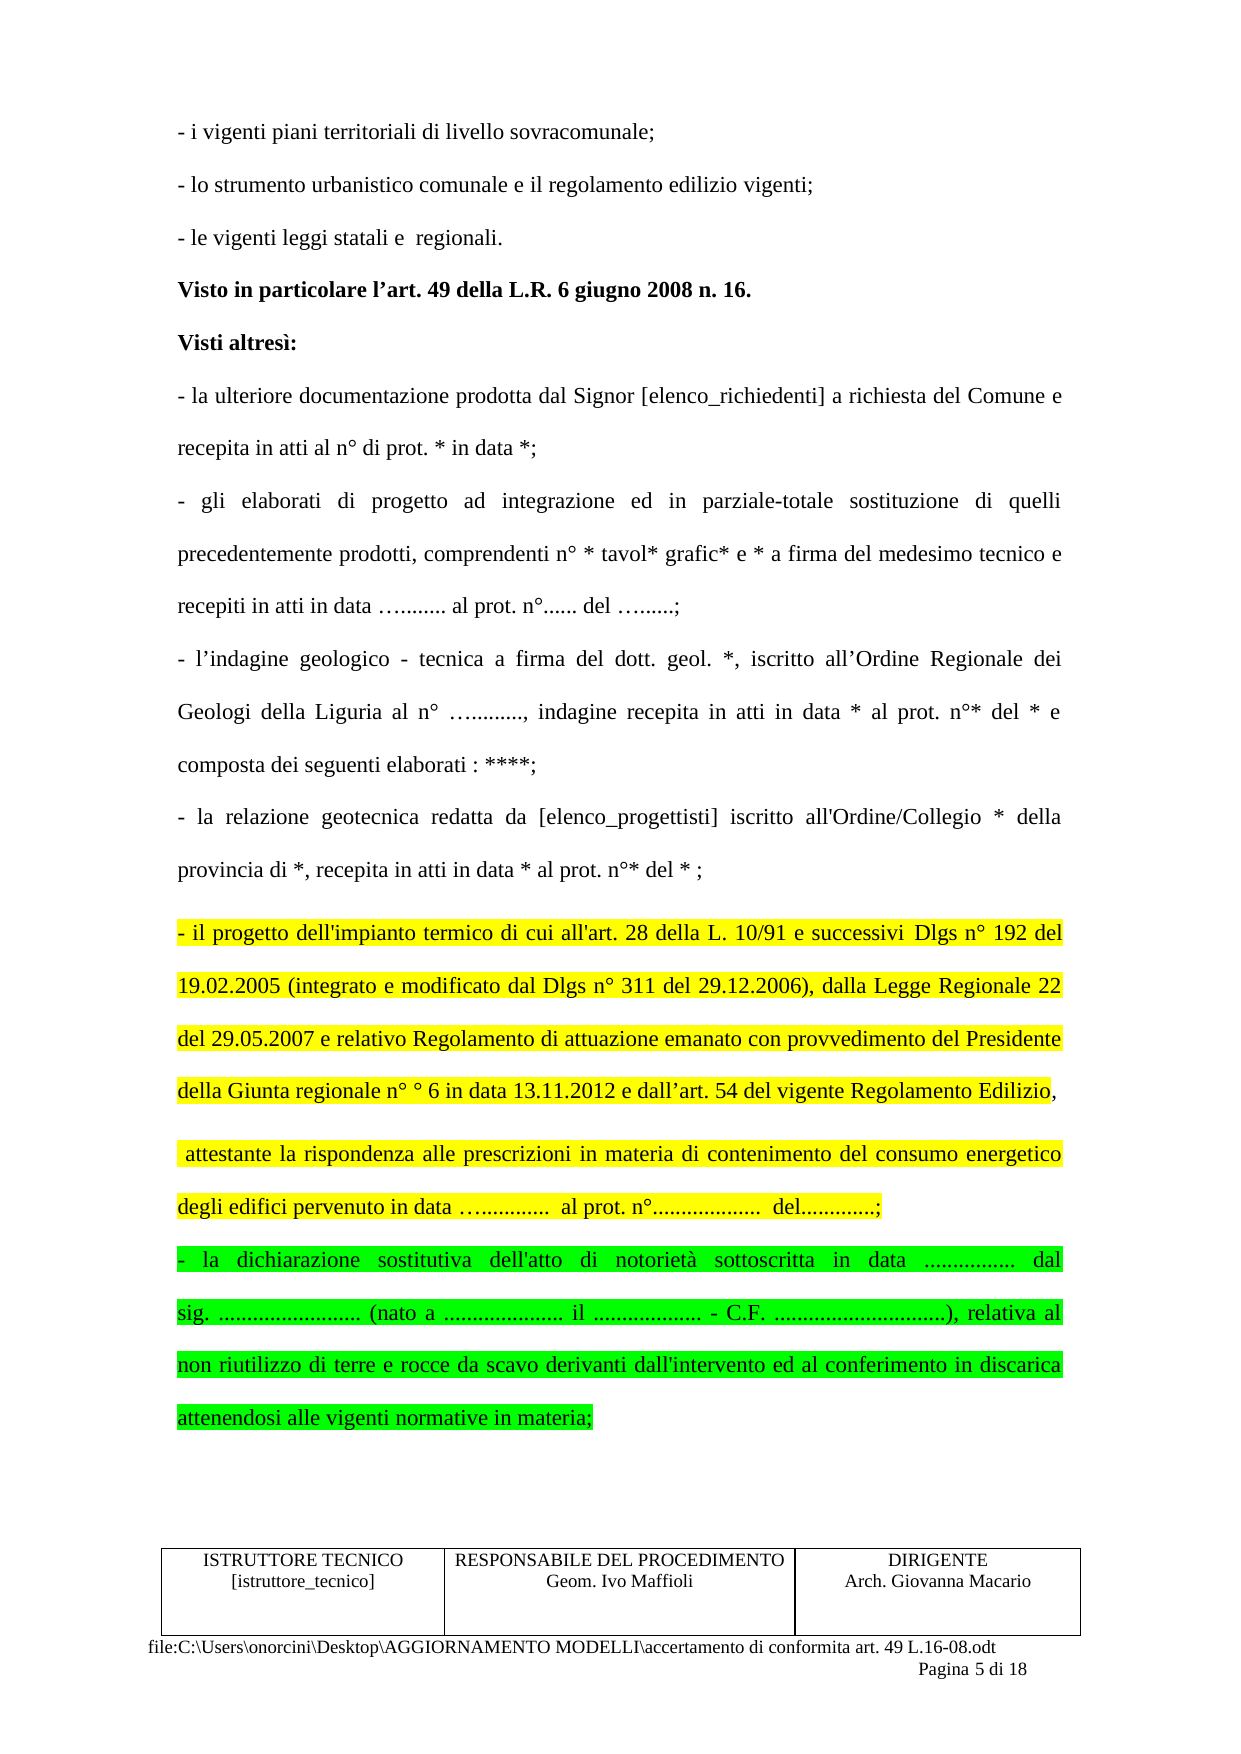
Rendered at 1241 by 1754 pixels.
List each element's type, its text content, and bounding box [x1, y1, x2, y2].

text - i vigenti piani territoriali di livello sovracomunale; [177, 118, 1063, 144]
text - la dichiarazione sostitutiva dell'atto di notorietà sottoscritta in data ................ dal sig. ......................... (nato a ..................... il ................... - C.F. ..............................), relativa al non riutilizzo di terre e rocce da scavo derivanti dall'intervento ed al conferimento in discarica attenendosi alle vigenti normative in materia; [177, 1246, 1063, 1430]
text - gli elaborati di progetto ad integrazione ed in parziale-totale sostituzione di quelli precedentemente prodotti, comprendenti n° * tavol* grafic* e * a firma del medesimo tecnico e recepiti in atti in data …........ al prot. n°...... del …......; [177, 487, 1063, 619]
text Visti altresì: [177, 329, 1063, 355]
text - la ulteriore documentazione prodotta dal Signor [elenco_richiedenti] a richiesta del Comune e recepita in atti al n° di prot. * in data *; [177, 382, 1063, 461]
text - l’indagine geologico - tecnica a firma del dott. geol. *, iscritto all’Ordine Regionale dei Geologi della Liguria al n° …........., indagine recepita in atti in data * al prot. n°* del * e composta dei seguenti elaborati : ****; [177, 645, 1063, 777]
text - lo strumento urbanistico comunale e il regolamento edilizio vigenti; [177, 171, 1063, 197]
text - il progetto dell'impianto termico di cui all'art. 28 della L. 10/91 e successivi Dlgs n° 192 del 19.02.2005 (integrato e modificato dal Dlgs n° 311 del 29.12.2006), dalla Legge Regionale 22 del 29.05.2007 e relativo Regolamento di attuazione emanato con provvedimento del Presidente della Giunta regionale n° ° 6 in data 13.11.2012 e dall’art. 54 del vigente Regolamento Edilizio, [177, 919, 1063, 1104]
text Visto in particolare l’art. 49 della L.R. 6 giugno 2008 n. 16. [177, 276, 1063, 303]
text - le vigenti leggi statali e regionali. [177, 223, 1063, 250]
text - la relazione geotecnica redatta da [elenco_progettisti] iscritto all'Ordine/Collegio * della provincia di *, recepita in atti in data * al prot. n°* del * ; [177, 803, 1063, 882]
text attestante la rispondenza alle prescrizioni in materia di contenimento del consumo energetico degli edifici pervenuto in data …............ al prot. n°................... del.............; [177, 1140, 1063, 1219]
